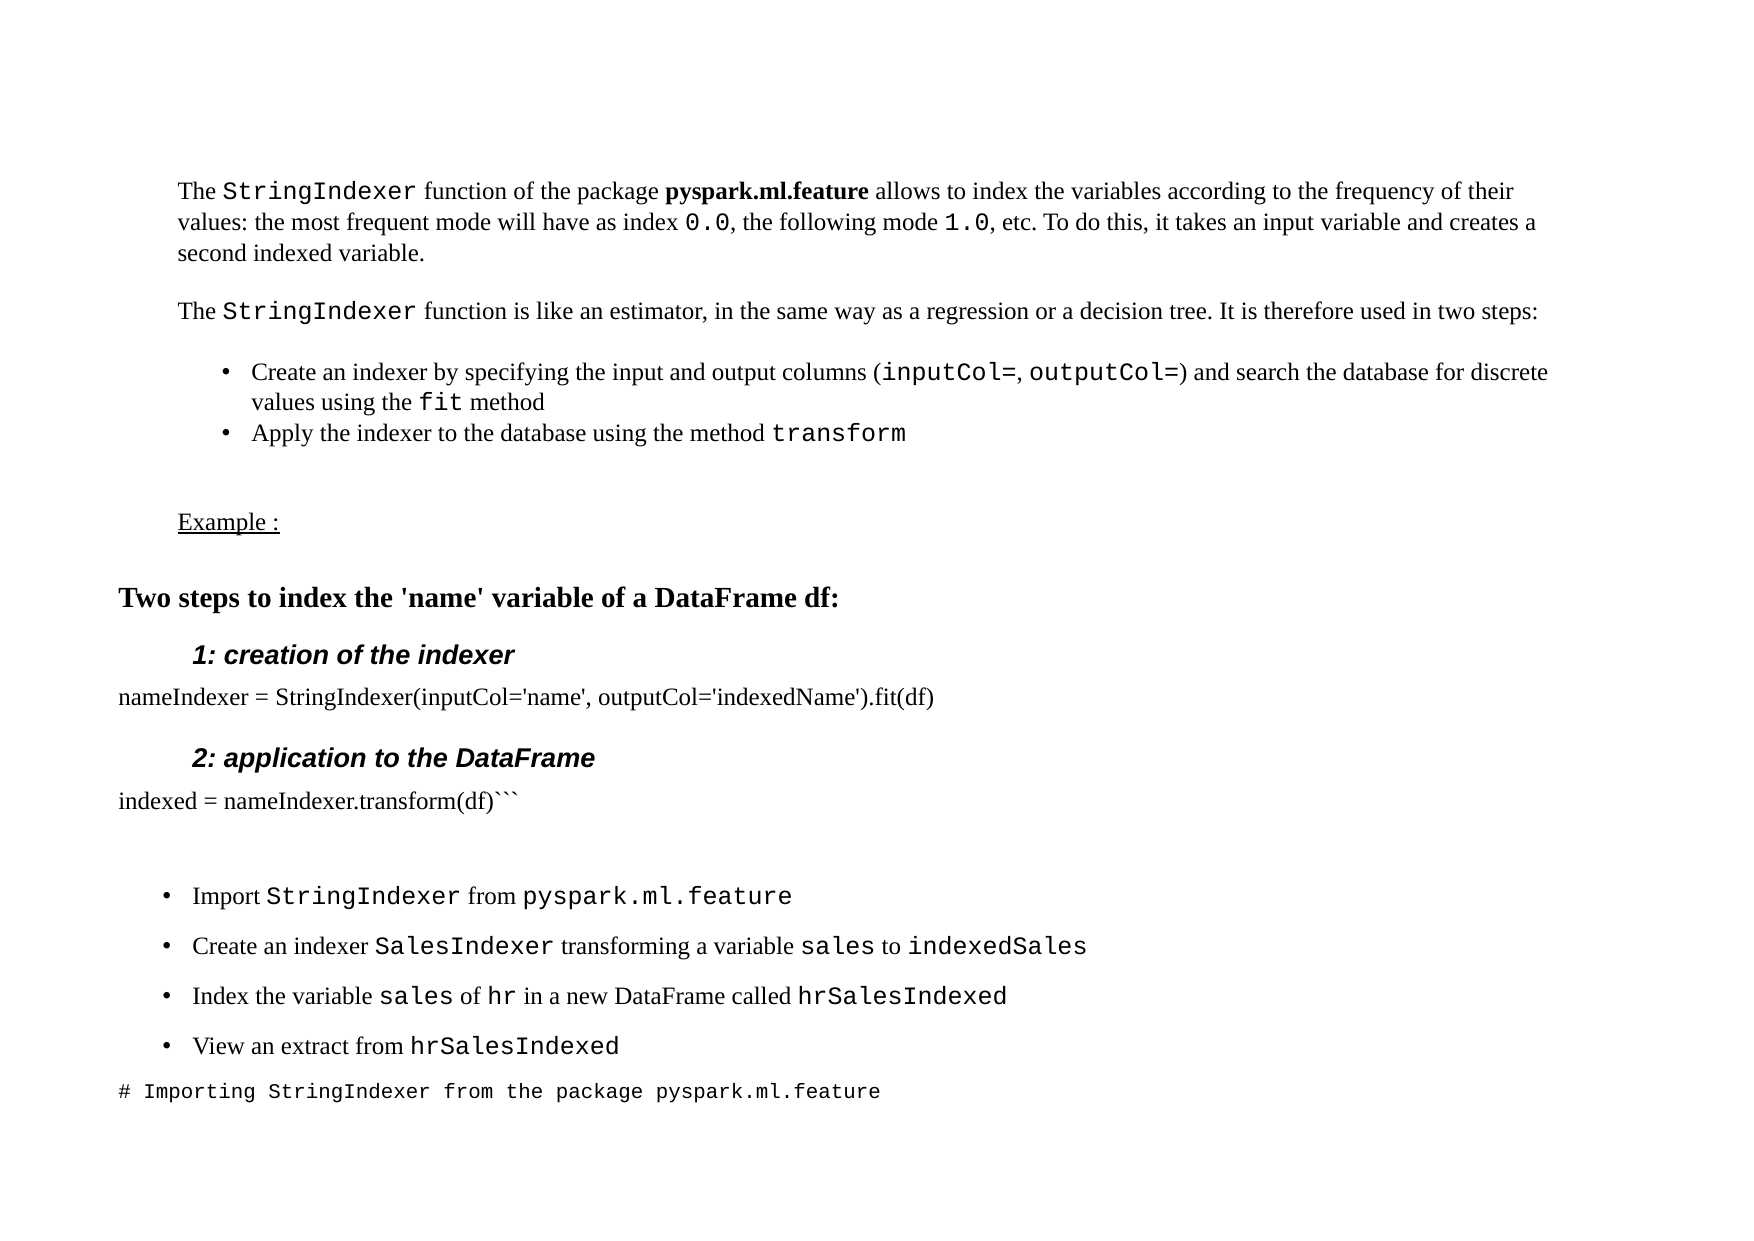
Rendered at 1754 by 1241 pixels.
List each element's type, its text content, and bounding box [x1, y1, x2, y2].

list Import StringIndexer from pyspark.ml.feature [162, 881, 1636, 912]
text nameIndexer = StringIndexer(inputCol='name', outputCol='indexedName').fit(df) [118, 682, 1636, 711]
text Example : [177, 478, 1577, 536]
subtitle 2: application to the DataFrame [118, 742, 1636, 774]
text # Importing StringIndexer from the package pyspark.ml.feature [118, 1081, 1636, 1105]
subtitle Two steps to index the 'name' variable of a DataFrame df: [118, 580, 1636, 614]
text The StringIndexer function is like an estimator, in the same way as a regression or a decision tree. It is therefore used in two steps: [177, 296, 1577, 327]
subtitle 1: creation of the indexer [118, 639, 1636, 670]
list Apply the indexer to the database using the method transform [222, 418, 1577, 449]
text The StringIndexer function of the package pyspark.ml.feature allows to index the variables according to the frequency of their values: the most frequent mode will have as index 0.0, the following mode 1.0, etc. To do this, it takes an input variable and creates a second indexed variable. [177, 176, 1577, 267]
list Create an indexer by specifying the input and output columns (inputCol=, outputCol=) and search the database for discrete values using the fit method [222, 357, 1577, 418]
list Create an indexer SalesIndexer transforming a variable sales to indexedSales [162, 931, 1636, 962]
text indexed = nameIndexer.transform(df)``` [118, 786, 1636, 815]
list Index the variable sales of hr in a new DataFrame called hrSalesIndexed [162, 981, 1636, 1012]
list View an extract from hrSalesIndexed [162, 1031, 1636, 1062]
